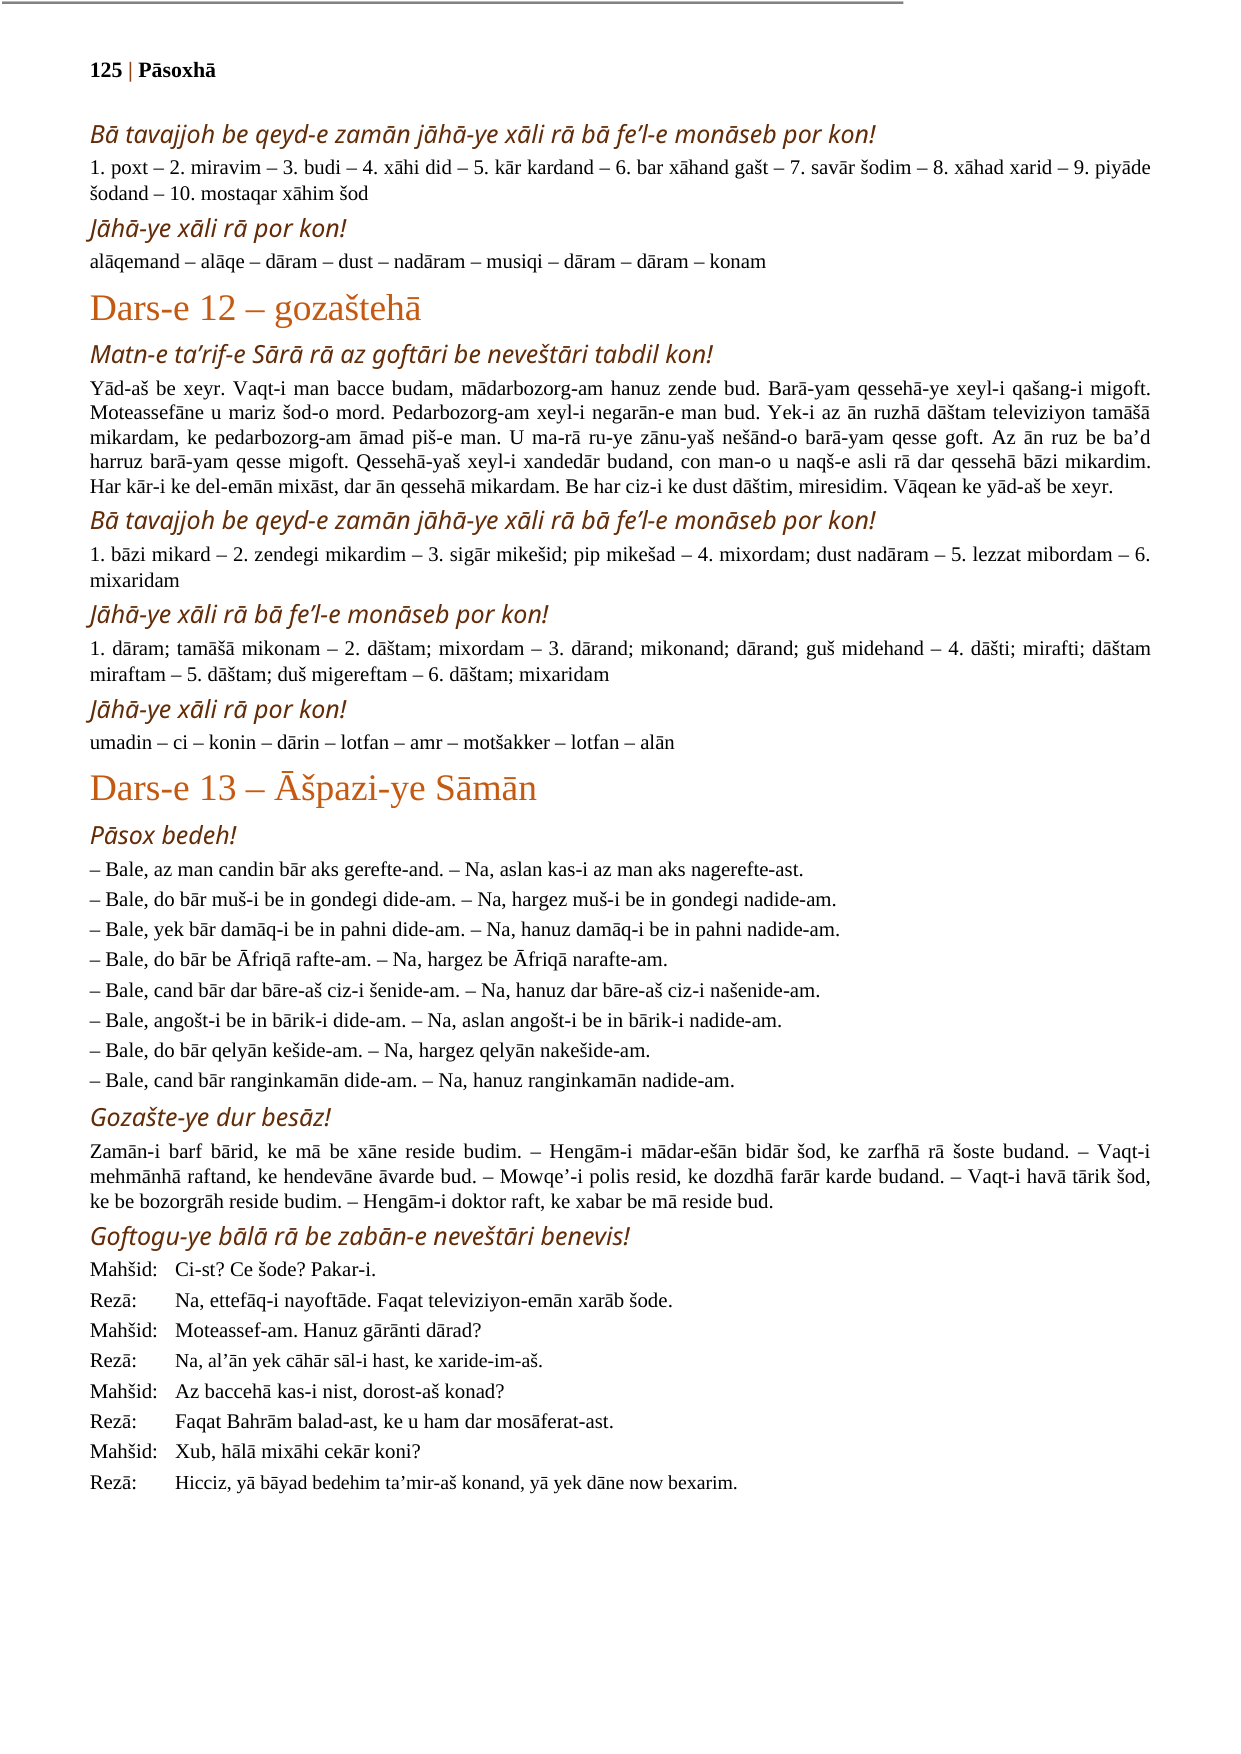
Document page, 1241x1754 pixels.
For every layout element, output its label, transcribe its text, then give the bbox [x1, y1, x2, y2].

text Rezā: Na, ettefāq‐i nayoftāde. Faqat televiziyon‐emān xarāb šode. [89, 1288, 1153, 1312]
text Mahšid: Ci‐st? Ce šode? Pakar‐i. [89, 1257, 1153, 1281]
text alāqemand – alāqe – dāram – dust – nadāram – musiqi – dāram – dāram – konam [89, 249, 1153, 273]
text Rezā: Na, al’ān yek cāhār sāl‐i hast, ke xaride‐im‐aš. [89, 1348, 1153, 1372]
text 1. bāzi mikard – 2. zendegi mikardim – 3. sigār mikešid; pip mikešad – 4. mixordam; dust nadāram – 5. lezzat mibordam – 6. mixaridam [89, 542, 1153, 592]
text Gozašte‐ye dur besāz! [89, 1100, 1153, 1134]
text Rezā: Faqat Bahrām balad‐ast, ke u ham dar mosāferat‐ast. [89, 1409, 1153, 1433]
text Dars‐e 13 – Āšpazi‐ye Sāmān [89, 766, 1153, 809]
text Dars‐e 12 – gozaštehā [89, 285, 1153, 328]
text 1. poxt – 2. miravim – 3. budi – 4. xāhi did – 5. kār kardand – 6. bar xāhand gašt – 7. savār šodim – 8. xāhad xarid – 9. piyāde šodand – 10. mostaqar xāhim šod [89, 155, 1153, 205]
text – Bale, cand bār ranginkamān dide‐am. – Na, hanuz ranginkamān nadide‐am. [89, 1068, 1153, 1092]
text Mahšid: Az baccehā kas‐i nist, dorost‐aš konad? [89, 1378, 1153, 1403]
text Rezā: Hicciz, yā bāyad bedehim ta’mir‐aš konand, yā yek dāne now bexarim. [89, 1469, 1153, 1494]
text Mahšid: Moteassef‐am. Hanuz gārānti dārad? [89, 1318, 1153, 1342]
text – Bale, do bār muš‐i be in gondegi dide‐am. – Na, hargez muš‐i be in gondegi nadide‐am. [89, 887, 1153, 911]
text – Bale, yek bār damāq‐i be in pahni dide‐am. – Na, hanuz damāq‐i be in pahni nadide‐am. [89, 917, 1153, 941]
text – Bale, do bār be Āfriqā rafte‐am. – Na, hargez be Āfriqā narafte‐am. [89, 947, 1153, 971]
text 1. dāram; tamāšā mikonam – 2. dāštam; mixordam – 3. dārand; mikonand; dārand; guš midehand – 4. dāšti; mirafti; dāštam miraftam – 5. dāštam; duš migereftam – 6. dāštam; mixaridam [89, 636, 1153, 686]
text – Bale, cand bār dar bāre‐aš ciz‐i šenide‐am. – Na, hanuz dar bāre‐aš ciz‐i našenide‐am. [89, 978, 1153, 1002]
text [0, 0, 905, 6]
text Jāhā‐ye xāli rā por kon! [89, 691, 1153, 725]
text Bā tavajjoh be qeyd‐e zamān jāhā‐ye xāli rā bā fe’l‐e monāseb por kon! [89, 116, 1153, 150]
text Yād‐aš be xeyr. Vaqt‐i man bacce budam, mādarbozorg‐am hanuz zende bud. Barā‐yam qessehā‐ye xeyl‐i qašang‐i migoft. Moteassefāne u mariz šod‐o mord. Pedarbozorg‐am xeyl‐i negarān‐e man bud. Yek‐i az ān ruzhā dāštam televiziyon tamāšā mikardam, ke pedarbozorg‐am āmad piš‐e man. U ma‐rā ru‐ye zānu‐yaš nešānd‐o barā‐yam qesse goft. Az ān ruz be ba’d harruz barā‐yam qesse migoft. Qessehā‐yaš xeyl‐i xandedār budand, con man‐o u naqš‐e asli rā dar qessehā bāzi mikardim. Har kār‐i ke del‐emān mixāst, dar ān qessehā mikardam. Be har ciz‐i ke dust dāštim, miresidim. Vāqean ke yād‐aš be xeyr. [89, 376, 1153, 498]
text Pāsox bedeh! [89, 818, 1153, 852]
text – Bale, az man candin bār aks gerefte‐and. – Na, aslan kas‐i az man aks nagerefte‐ast. [89, 857, 1153, 881]
text Zamān‐i barf bārid, ke mā be xāne reside budim. – Hengām‐i mādar‐ešān bidār šod, ke zarfhā rā šoste budand. – Vaqt‐i mehmānhā raftand, ke hendevāne āvarde bud. – Mowqe’‐i polis resid, ke dozdhā farār karde budand. – Vaqt‐i havā tārik šod, ke be bozorgrāh reside budim. – Hengām‐i doktor raft, ke xabar be mā reside bud. [89, 1139, 1153, 1213]
text 125 | Pāsoxhā [89, 57, 1153, 82]
text Jāhā‐ye xāli rā bā fe’l‐e monāseb por kon! [89, 597, 1153, 631]
text Goftogu‐ye bālā rā be zabān‐e neveštāri benevis! [89, 1218, 1153, 1252]
text Jāhā‐ye xāli rā por kon! [89, 211, 1153, 244]
text umadin – ci – konin – dārin – lotfan – amr – motšakker – lotfan – alān [89, 730, 1153, 754]
text Matn‐e ta’rif‐e Sārā rā az goftāri be neveštāri tabdil kon! [89, 337, 1153, 371]
text – Bale, do bār qelyān kešide‐am. – Na, hargez qelyān nakešide‐am. [89, 1038, 1153, 1062]
text Bā tavajjoh be qeyd‐e zamān jāhā‐ye xāli rā bā fe’l‐e monāseb por kon! [89, 503, 1153, 537]
text – Bale, angošt‐i be in bārik‐i dide‐am. – Na, aslan angošt‐i be in bārik‐i nadide‐am. [89, 1008, 1153, 1032]
text Mahšid: Xub, hālā mixāhi cekār koni? [89, 1439, 1153, 1463]
